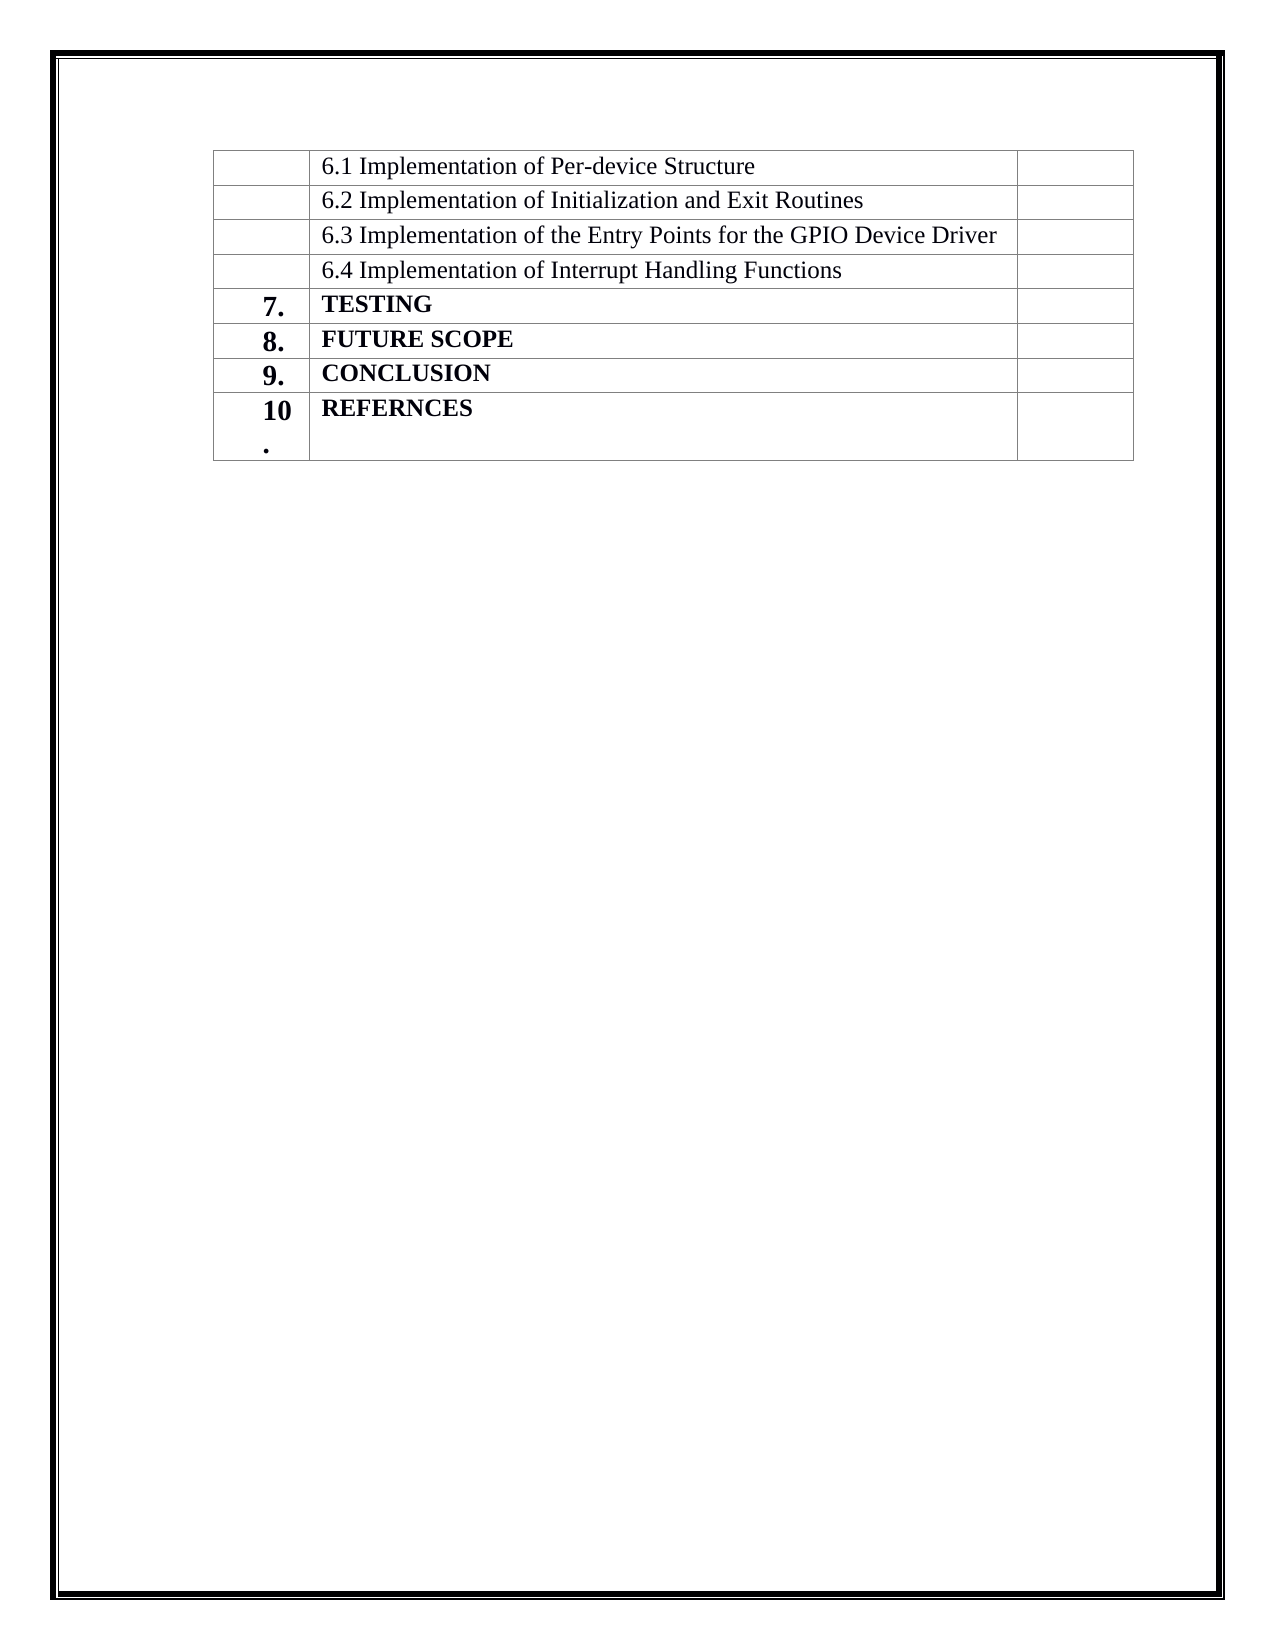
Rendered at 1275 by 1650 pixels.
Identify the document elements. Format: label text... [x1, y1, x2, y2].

table_cell [1018, 220, 1133, 254]
table_cell [214, 151, 309, 184]
table_cell [214, 220, 309, 254]
table_cell TESTING [310, 289, 1017, 323]
table_cell [214, 186, 309, 219]
table_cell REFERNCES [310, 393, 1017, 460]
table_cell [1018, 393, 1133, 460]
table_cell 9. [214, 359, 309, 392]
table_cell 7. [214, 289, 309, 323]
table_cell 6.4 Implementation of Interrupt Handling Functions [310, 255, 1017, 288]
table_cell 6.3 Implementation of the Entry Points for the GPIO Device Driver [310, 220, 1017, 254]
table_cell CONCLUSION [310, 359, 1017, 392]
table_cell FUTURE SCOPE [310, 324, 1017, 357]
table_cell 6.2 Implementation of Initialization and Exit Routines [310, 186, 1017, 219]
table_cell [214, 255, 309, 288]
table_cell 6.1 Implementation of Per-device Structure [310, 151, 1017, 184]
table_cell [1018, 186, 1133, 219]
table_cell [1018, 359, 1133, 392]
table_cell 8. [214, 324, 309, 357]
table_cell 10. [214, 393, 309, 460]
table_cell [1018, 324, 1133, 357]
table_cell [1018, 151, 1133, 184]
table_cell [1018, 289, 1133, 323]
table_cell [1018, 255, 1133, 288]
